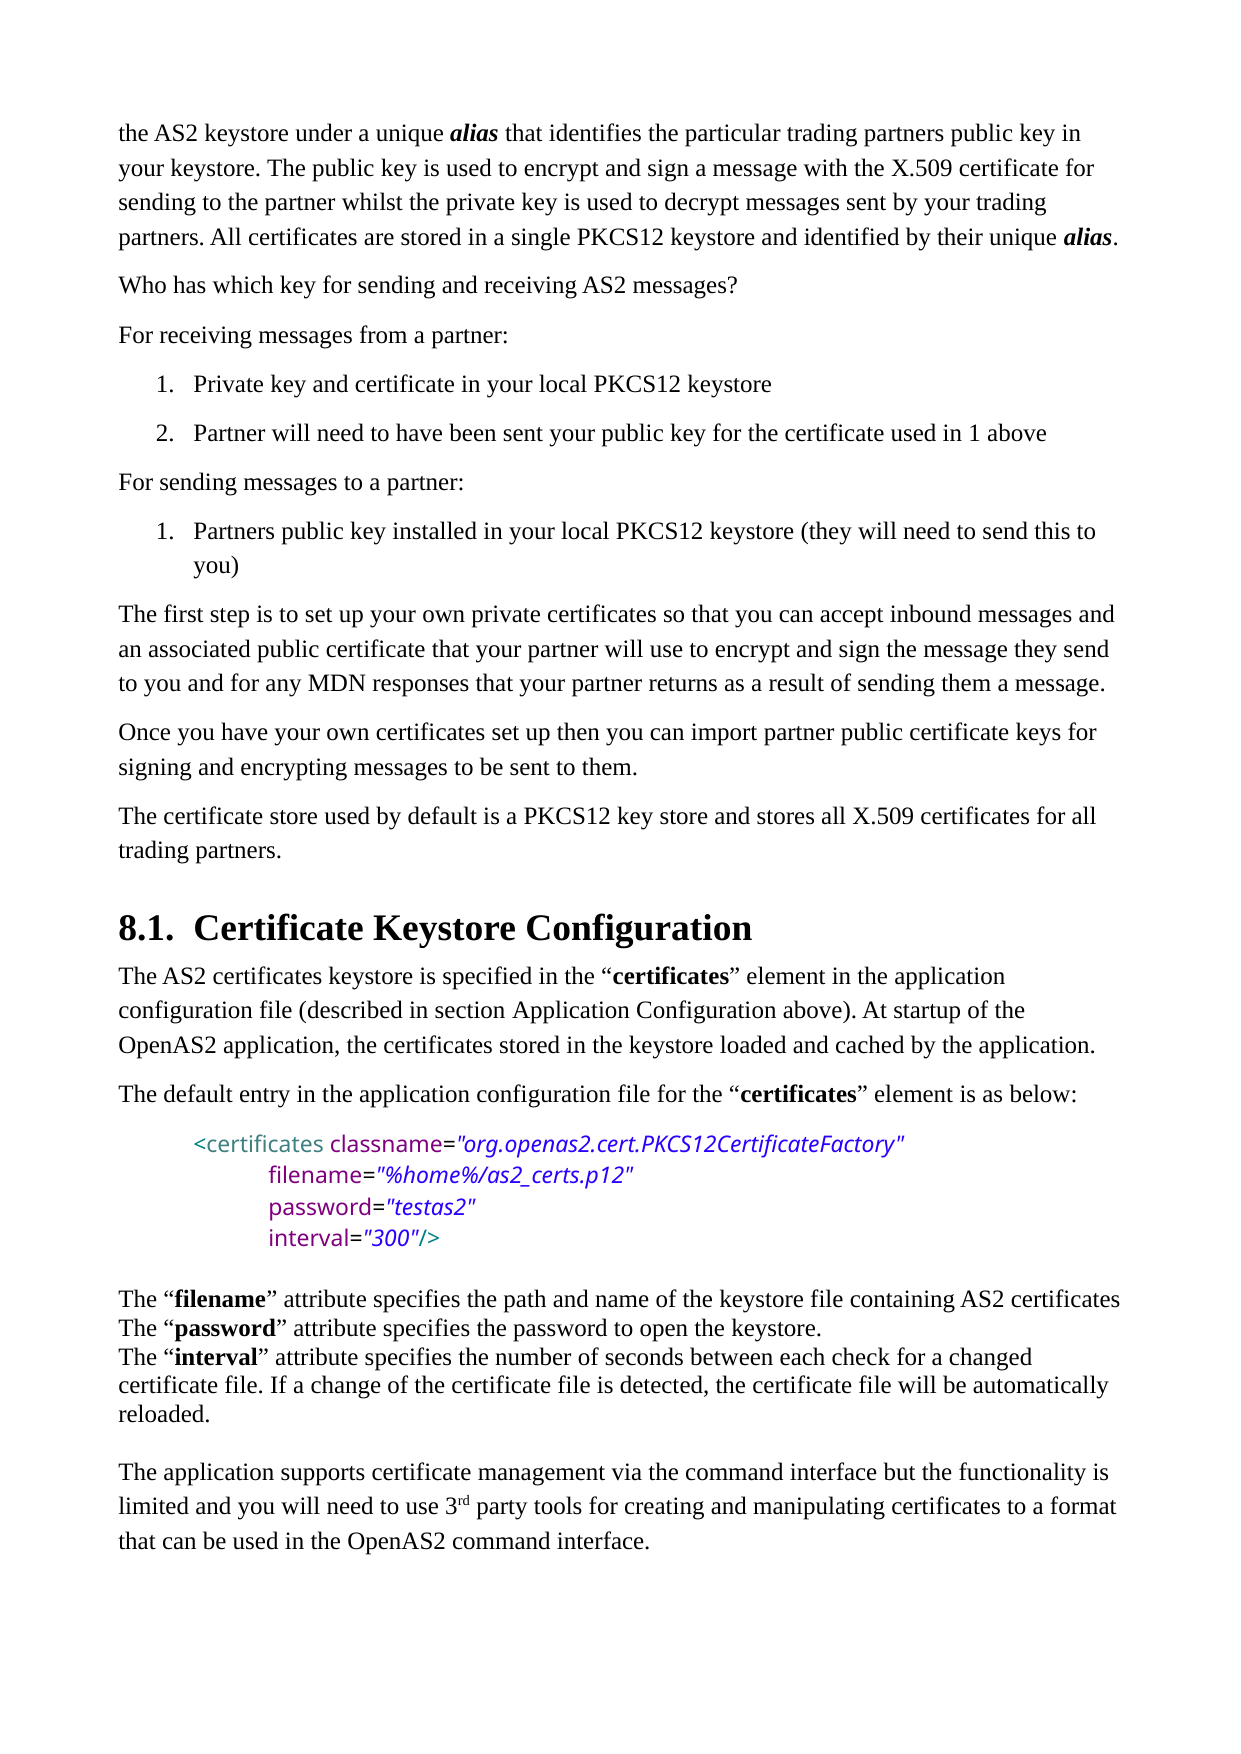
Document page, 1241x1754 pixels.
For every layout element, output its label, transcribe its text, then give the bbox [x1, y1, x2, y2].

text The default entry in the application configuration file for the “certificates” element is as below: [118, 1079, 1122, 1108]
text <certificates classname="org.openas2.cert.PKCS12CertificateFactory" [118, 1128, 1122, 1159]
text For sending messages to a partner: [118, 467, 1122, 496]
text the AS2 keystore under a unique alias that identifies the particular trading partners public key in your keystore. The public key is used to encrypt and sign a message with the X.509 certificate for sending to the partner whilst the private key is used to decrypt messages sent by your trading partners. All certificates are stored in a single PKCS12 keystore and identified by their unique alias. [118, 118, 1122, 250]
text The AS2 certificates keystore is specified in the “certificates” element in the application configuration file (described in section Application Configuration above). At startup of the OpenAS2 application, the certificates stored in the keystore loaded and cached by the application. [118, 961, 1122, 1059]
text The “filename” attribute specifies the path and name of the keystore file containing AS2 certificates [118, 1284, 1122, 1313]
text password="testas2" [118, 1191, 1122, 1222]
text For receiving messages from a partner: [118, 320, 1122, 348]
text The first step is to set up your own private certificates so that you can accept inbound messages and an associated public certificate that your partner will use to encrypt and sign the message they send to you and for any MDN responses that your partner returns as a result of sending them a message. [118, 599, 1122, 697]
text The “interval” attribute specifies the number of seconds between each check for a changed certificate file. If a change of the certificate file is detected, the certificate file will be automatically reloaded. [118, 1342, 1122, 1428]
text The application supports certificate management via the command interface but the functionality is limited and you will need to use 3rd party tools for creating and manipulating certificates to a format that can be used in the OpenAS2 command interface. [118, 1457, 1122, 1554]
list Private key and certificate in your local PKCS12 keystore [156, 369, 1122, 397]
list Partner will need to have been sent your public key for the certificate used in 1 above [156, 418, 1122, 447]
text The “password” attribute specifies the password to open the keystore. [118, 1313, 1122, 1342]
text interval="300"/> [118, 1222, 1122, 1253]
list Partners public key installed in your local PKCS12 keystore (they will need to send this to you) [156, 516, 1122, 579]
subtitle Certificate Keystore Configuration [118, 905, 1122, 948]
text The certificate store used by default is a PKCS12 key store and stores all X.509 certificates for all trading partners. [118, 801, 1122, 864]
text filename="%home%/as2_certs.p12" [118, 1159, 1122, 1191]
text Once you have your own certificates set up then you can import partner public certificate keys for signing and encrypting messages to be sent to them. [118, 717, 1122, 781]
text Who has which key for sending and receiving AS2 messages? [118, 271, 1122, 299]
